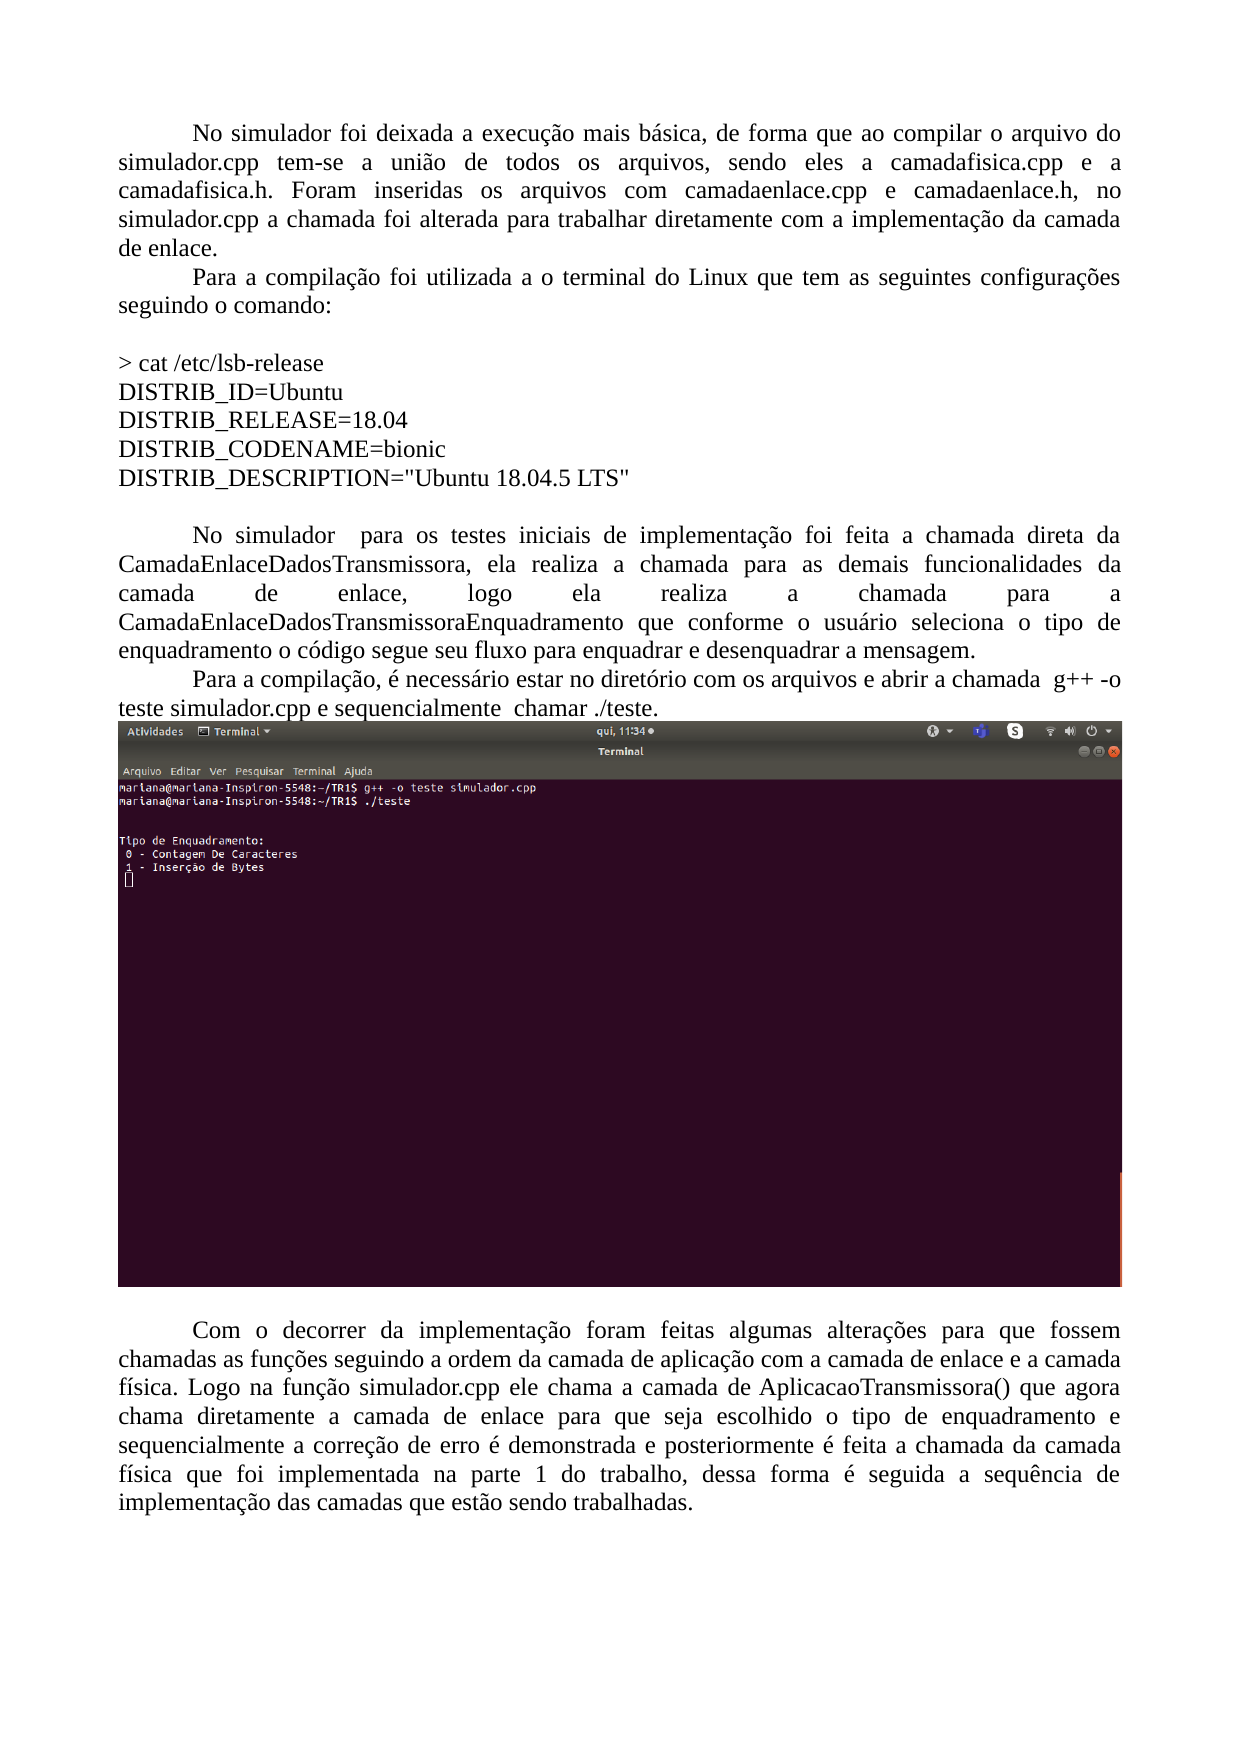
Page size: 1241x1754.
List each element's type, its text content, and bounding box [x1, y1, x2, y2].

text DISTRIB_DESCRIPTION="Ubuntu 18.04.5 LTS" [118, 463, 1122, 492]
text DISTRIB_ID=Ubuntu [118, 377, 1122, 406]
text No simulador para os testes iniciais de implementação foi feita a chamada direta da CamadaEnlaceDadosTransmissora, ela realiza a chamada para as demais funcionalidades da camada de enlace, logo ela realiza a chamada para a CamadaEnlaceDadosTransmissoraEnquadramento que conforme o usuário seleciona o tipo de enquadramento o código segue seu fluxo para enquadrar e desenquadrar a mensagem. [118, 521, 1122, 664]
picture [118, 721, 1123, 1287]
text DISTRIB_CODENAME=bionic [118, 434, 1122, 463]
text Com o decorrer da implementação foram feitas algumas alterações para que fossem chamadas as funções seguindo a ordem da camada de aplicação com a camada de enlace e a camada física. Logo na função simulador.cpp ele chama a camada de AplicacaoTransmissora() que agora chama diretamente a camada de enlace para que seja escolhido o tipo de enquadramento e sequencialmente a correção de erro é demonstrada e posteriormente é feita a chamada da camada física que foi implementada na parte 1 do trabalho, dessa forma é seguida a sequência de implementação das camadas que estão sendo trabalhadas. [118, 1315, 1122, 1516]
text > cat /etc/lsb-release [118, 348, 1122, 377]
text Para a compilação foi utilizada a o terminal do Linux que tem as seguintes configurações seguindo o comando: [118, 262, 1122, 319]
text No simulador foi deixada a execução mais básica, de forma que ao compilar o arquivo do simulador.cpp tem-se a união de todos os arquivos, sendo eles a camadafisica.cpp e a camadafisica.h. Foram inseridas os arquivos com camadaenlace.cpp e camadaenlace.h, no simulador.cpp a chamada foi alterada para trabalhar diretamente com a implementação da camada de enlace. [118, 118, 1122, 262]
text Para a compilação, é necessário estar no diretório com os arquivos e abrir a chamada g++ -o teste simulador.cpp e sequencialmente chamar ./teste. [118, 664, 1122, 721]
text DISTRIB_RELEASE=18.04 [118, 406, 1122, 434]
